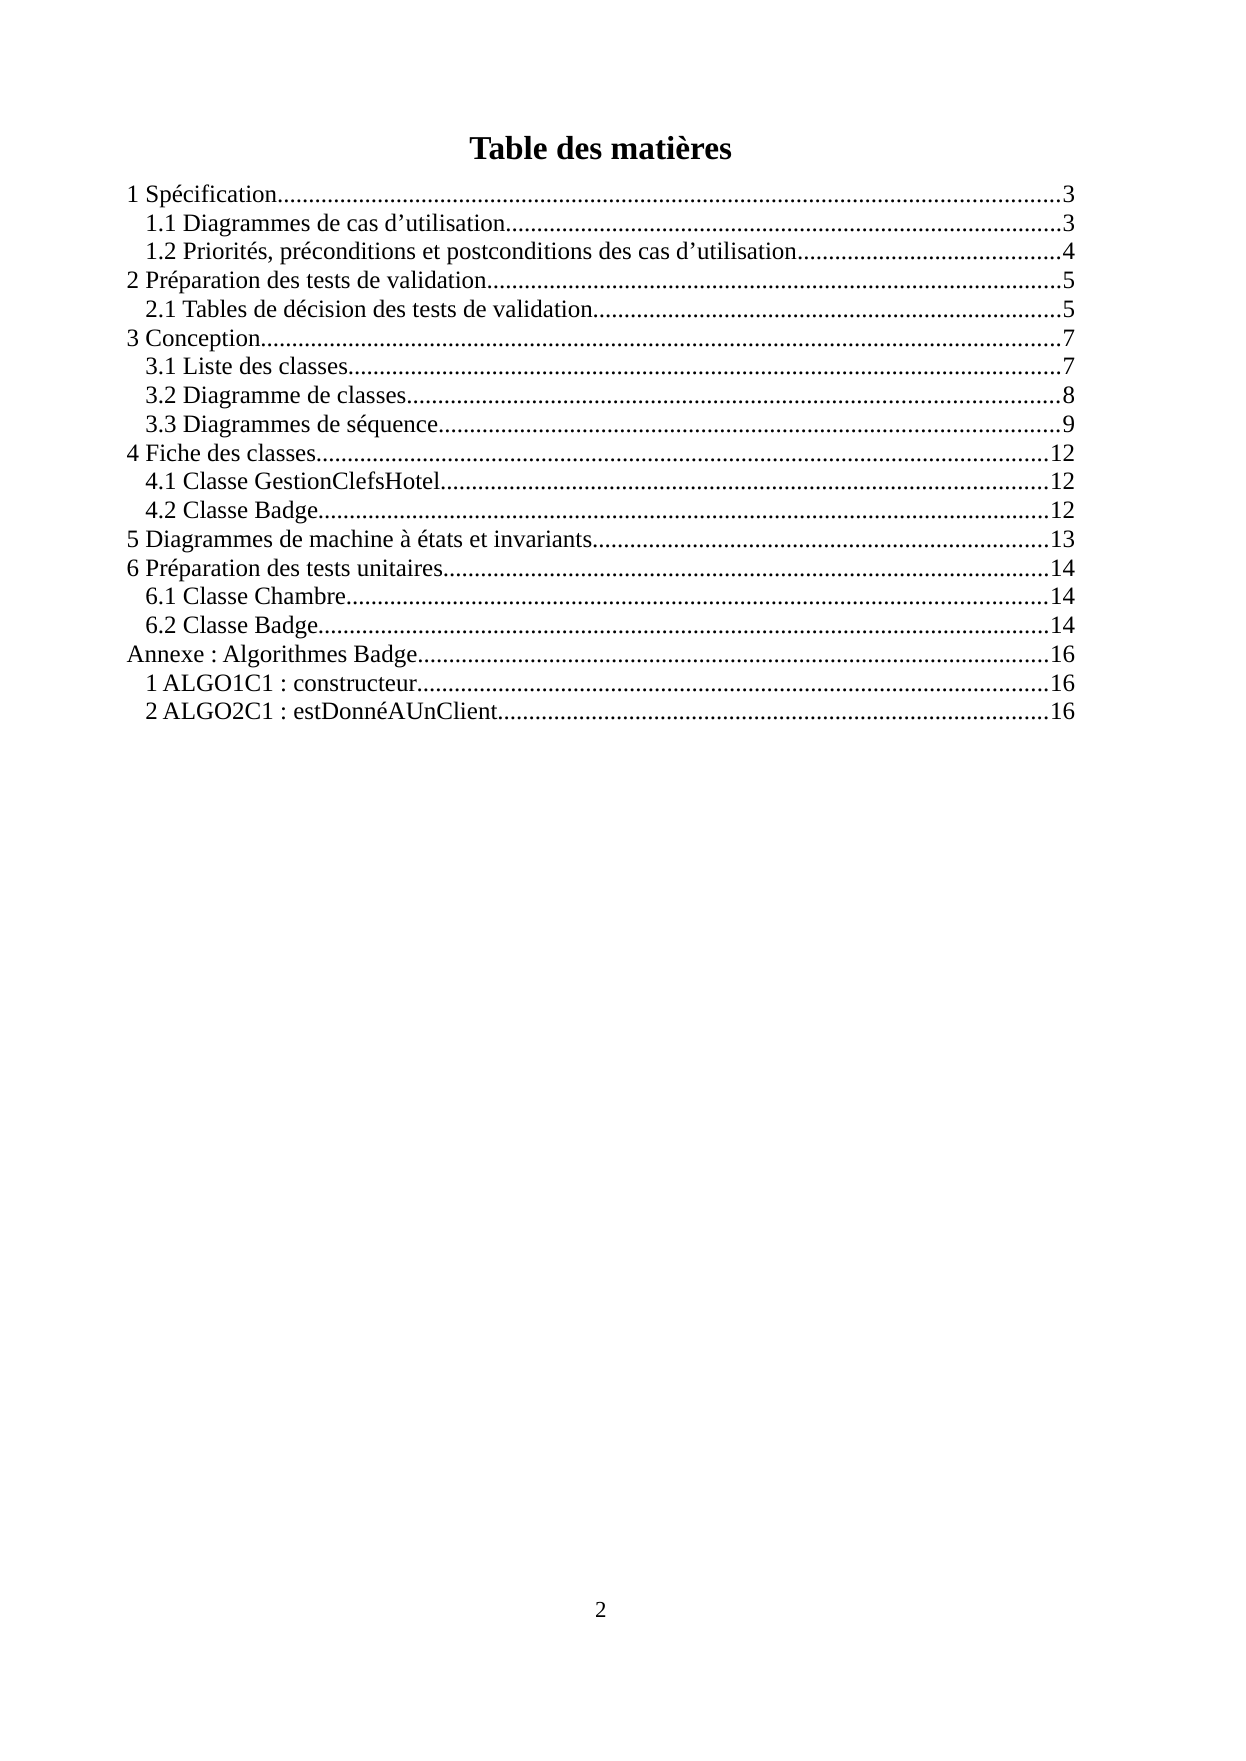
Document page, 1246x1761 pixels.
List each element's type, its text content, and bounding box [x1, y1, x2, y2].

text 6.2 Classe Badge 14 [126, 610, 1075, 639]
text 1 ALGO1C1 : constructeur 16 [126, 668, 1075, 696]
text 2.1 Tables de décision des tests de validation 5 [126, 294, 1075, 323]
text 1 Spécification 3 [126, 179, 1075, 208]
text 4 Fiche des classes 12 [126, 438, 1075, 466]
text 1.2 Priorités, préconditions et postconditions des cas d’utilisation 4 [126, 236, 1075, 265]
text 6 Préparation des tests unitaires 14 [126, 553, 1075, 581]
subtitle Table des matières [126, 128, 1075, 167]
text 3 Conception 7 [126, 323, 1075, 351]
text 6.1 Classe Chambre 14 [126, 581, 1075, 610]
text 2 Préparation des tests de validation 5 [126, 265, 1075, 294]
text 4.1 Classe GestionClefsHotel 12 [126, 466, 1075, 495]
text 5 Diagrammes de machine à états et invariants 13 [126, 524, 1075, 553]
text 1.1 Diagrammes de cas d’utilisation 3 [126, 208, 1075, 236]
text 2 ALGO2C1 : estDonnéAUnClient 16 [126, 696, 1075, 725]
text 4.2 Classe Badge 12 [126, 495, 1075, 524]
text 3.3 Diagrammes de séquence 9 [126, 409, 1075, 438]
text 3.1 Liste des classes 7 [126, 351, 1075, 380]
text Annexe : Algorithmes Badge 16 [126, 639, 1075, 668]
text 3.2 Diagramme de classes 8 [126, 380, 1075, 409]
